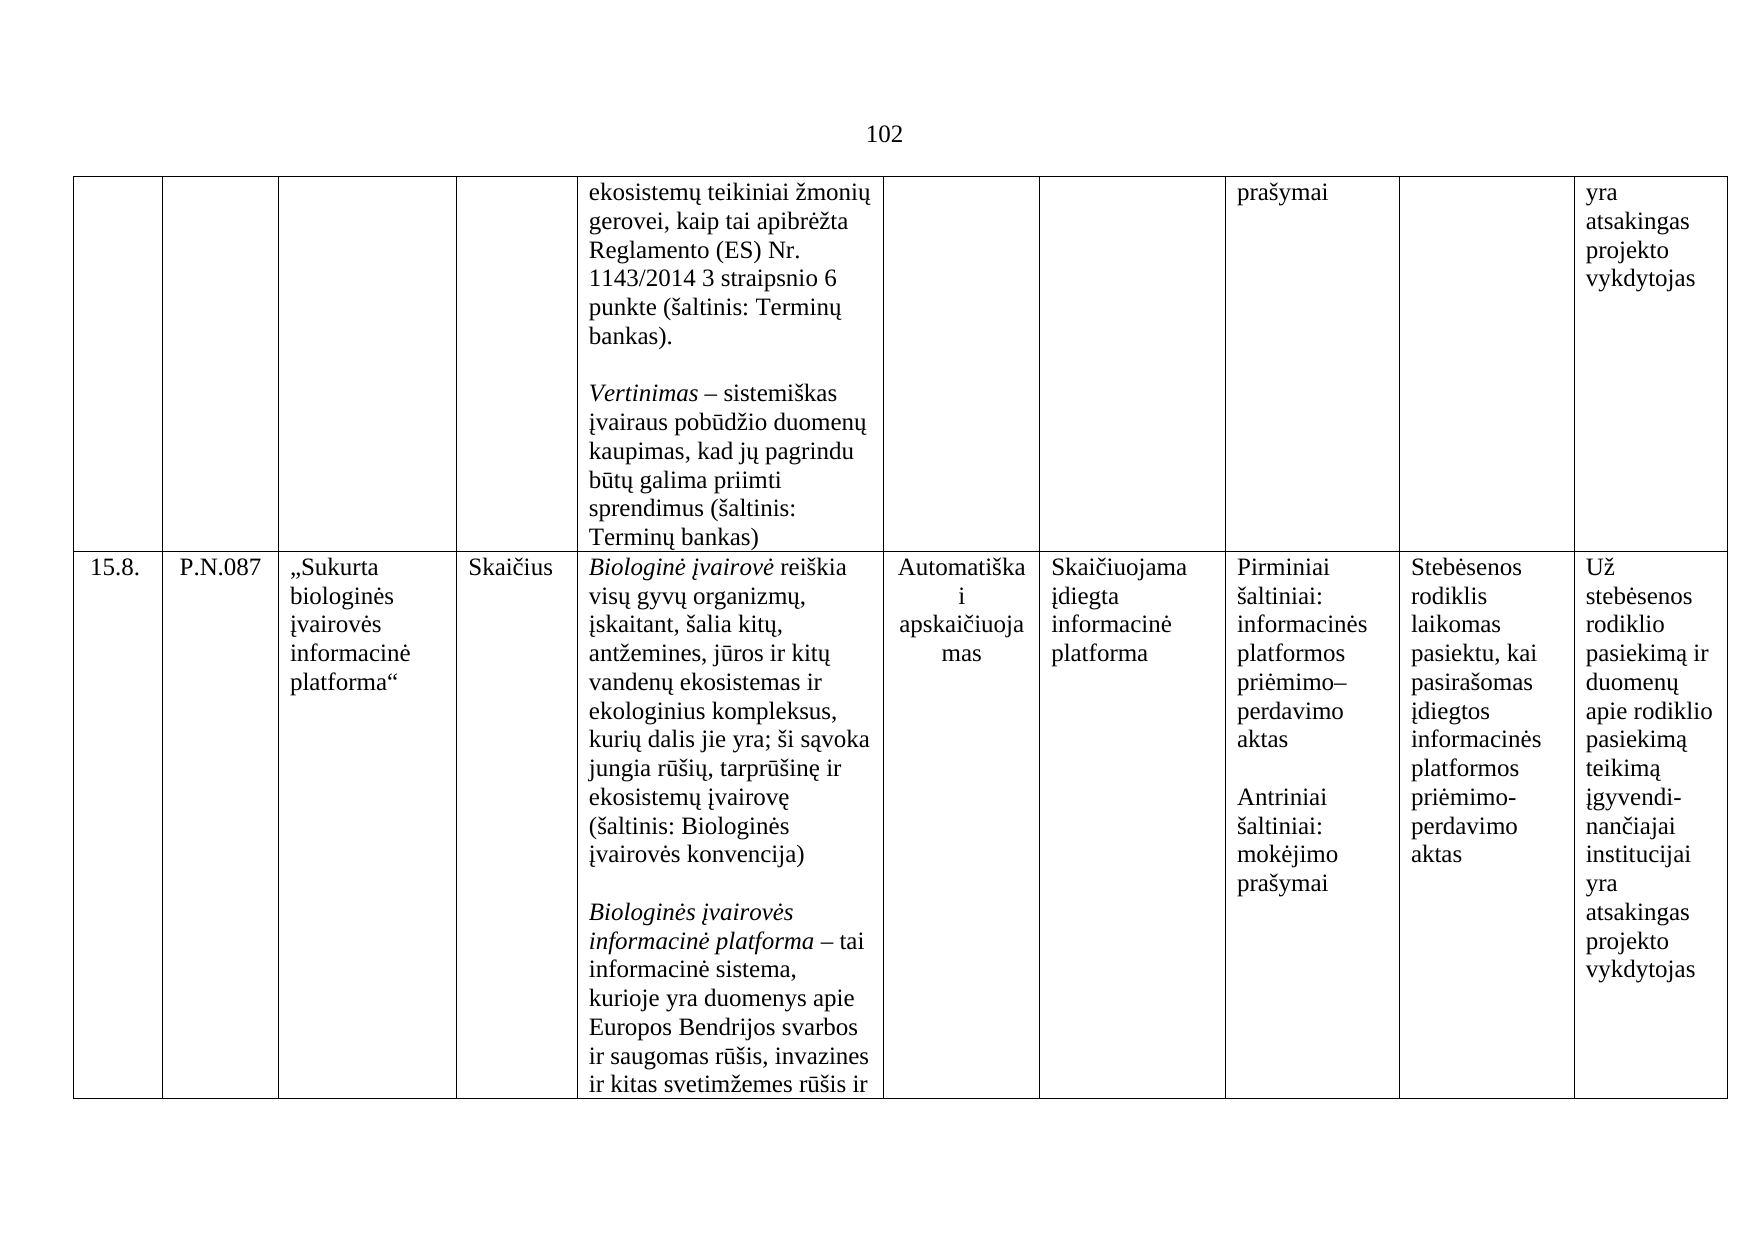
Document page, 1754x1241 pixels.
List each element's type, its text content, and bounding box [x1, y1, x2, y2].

table_cell [279, 177, 456, 551]
table_cell Stebėsenos rodiklis laikomas pasiektu, kai pasirašomas įdiegtos informacinės platformos priėmimo-perdavimo aktas [1400, 552, 1574, 1098]
table_cell [1400, 177, 1574, 551]
table_cell [457, 177, 577, 551]
table_cell „Sukurta biologinės įvairovės informacinė platforma“ [279, 552, 456, 1098]
table_cell P.N.087 [163, 552, 278, 1098]
table_cell Už stebėsenos rodiklio pasiekimą ir duomenų apie rodiklio pasiekimą teikimą įgyvendi-nančiajai institucijai yra atsakingas projekto vykdytojas [1575, 552, 1727, 1098]
table_cell prašymai [1226, 177, 1399, 551]
table_cell Pirminiai šaltiniai: informacinės platformos priėmimo–perdavimo aktas Antriniai šaltiniai: mokėjimo prašymai [1226, 552, 1399, 1098]
table_cell Skaičius [457, 552, 577, 1098]
table_cell Biologinė įvairovė reiškia visų gyvų organizmų, įskaitant, šalia kitų, antžemines, jūros ir kitų vandenų ekosistemas ir ekologinius kompleksus, kurių dalis jie yra; ši sąvoka jungia rūšių, tarprūšinę ir ekosistemų įvairovę (šaltinis: Biologinės įvairovės konvencija) Biologinės įvairovės informacinė platforma – tai informacinė sistema, kurioje yra duomenys apie Europos Bendrijos svarbos ir saugomas rūšis, invazines ir kitas svetimžemes rūšis ir [578, 552, 883, 1098]
table_cell [74, 177, 162, 551]
table_cell 15.8. [74, 552, 162, 1098]
table_cell Skaičiuojama įdiegta informacinė platforma [1040, 552, 1225, 1098]
table_cell yra atsakingas projekto vykdytojas [1575, 177, 1727, 551]
table_cell [884, 177, 1039, 551]
table_cell Automatiškai apskaičiuojamas [884, 552, 1039, 1098]
table_cell [163, 177, 278, 551]
table_cell [1040, 177, 1225, 551]
table_cell ekosistemų teikiniai žmonių gerovei, kaip tai apibrėžta Reglamento (ES) Nr. 1143/2014 3 straipsnio 6 punkte (šaltinis: Terminų bankas). Vertinimas – sistemiškas įvairaus pobūdžio duomenų kaupimas, kad jų pagrindu būtų galima priimti sprendimus (šaltinis: Terminų bankas) [578, 177, 883, 551]
